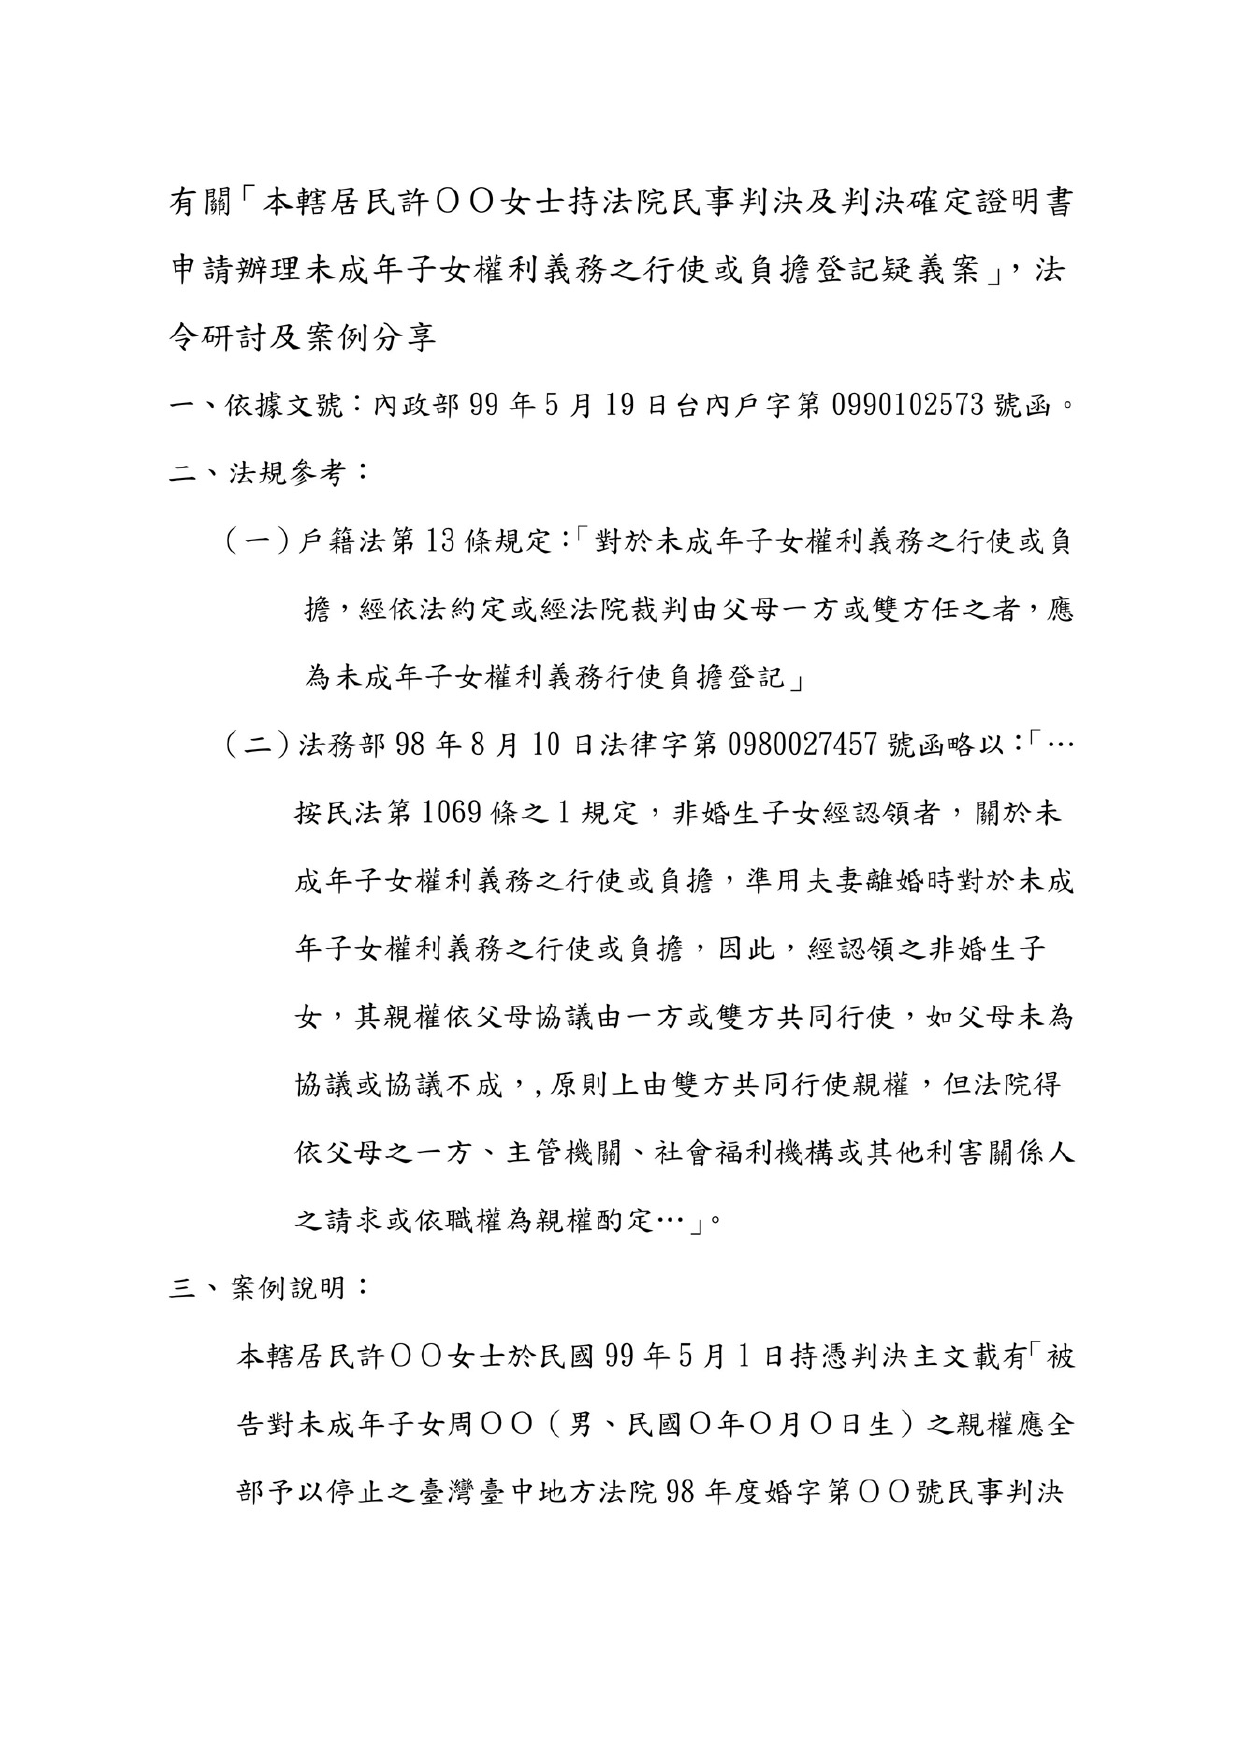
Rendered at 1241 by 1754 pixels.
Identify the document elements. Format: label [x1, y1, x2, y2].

picture [59, 60, 1182, 1648]
